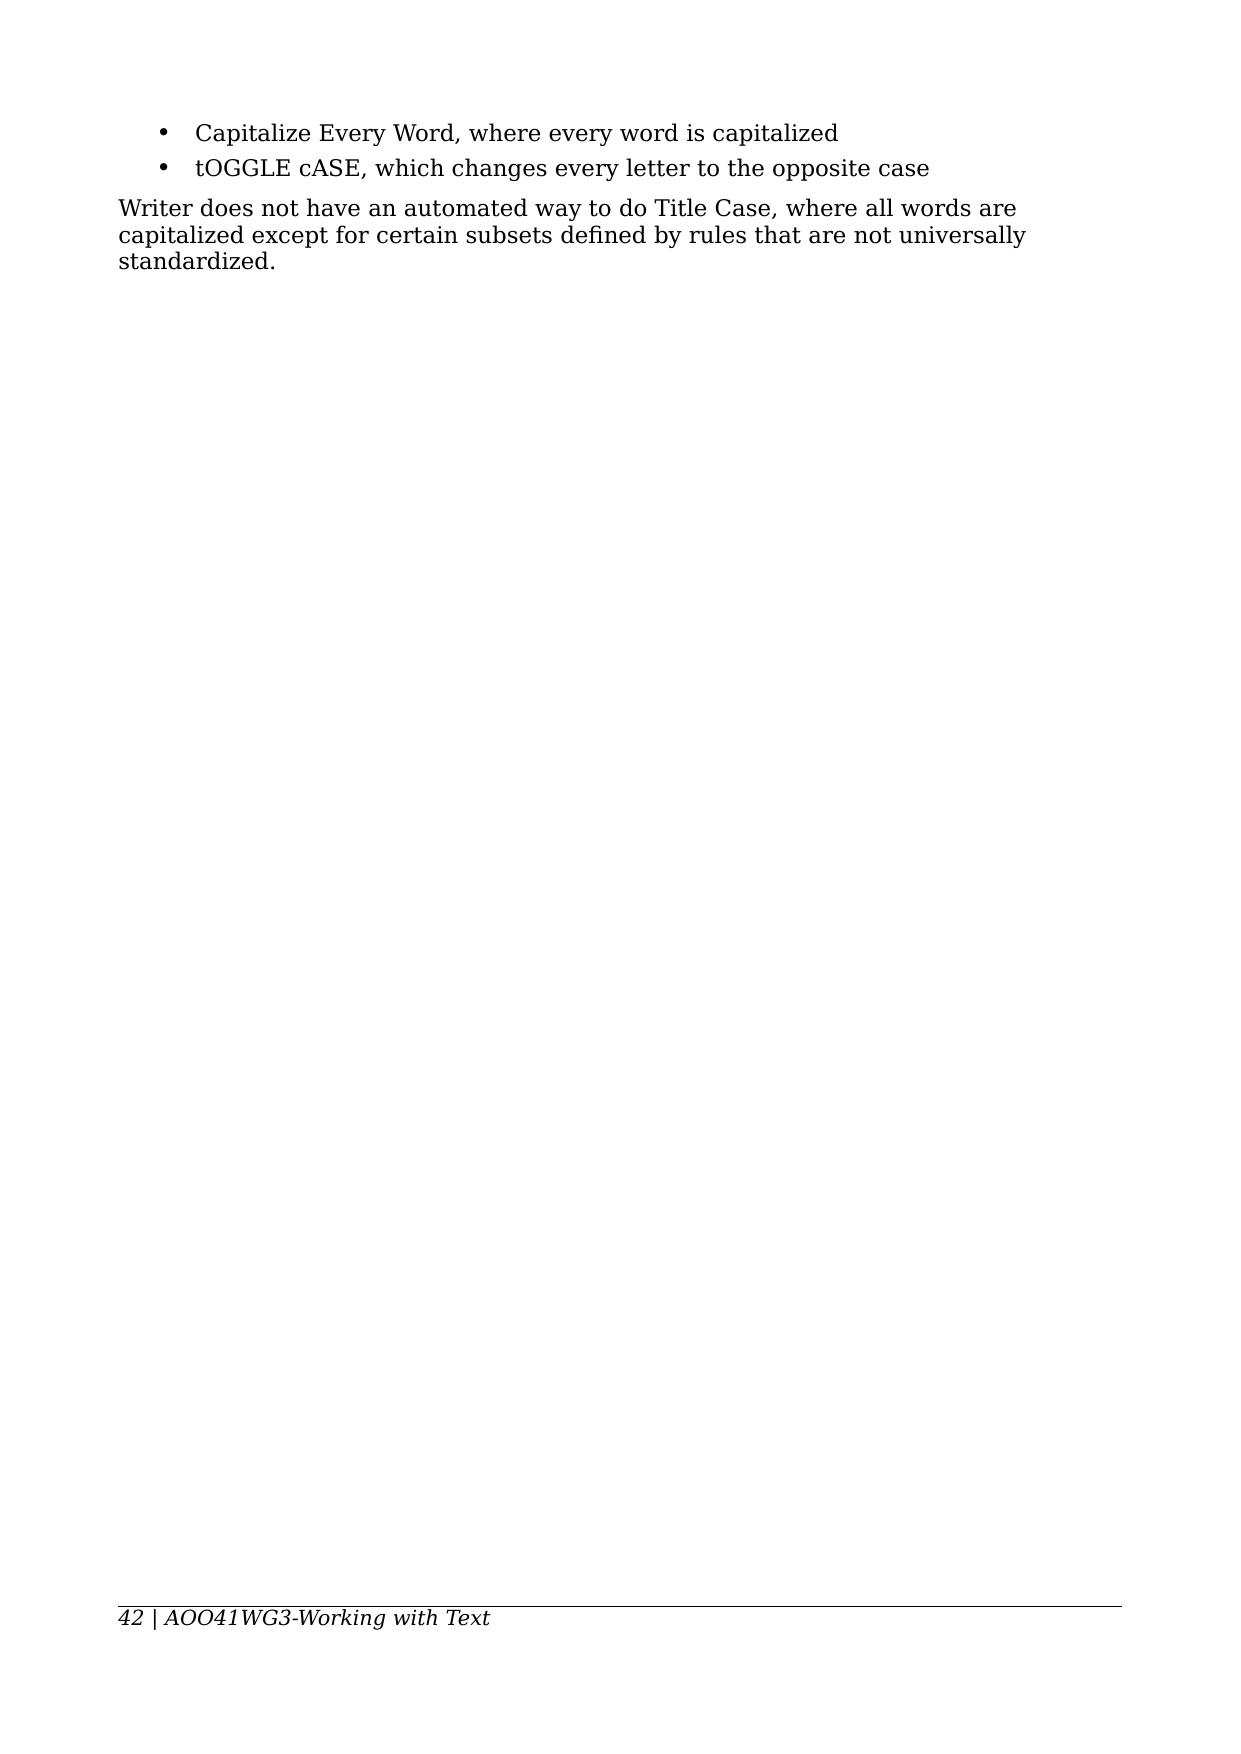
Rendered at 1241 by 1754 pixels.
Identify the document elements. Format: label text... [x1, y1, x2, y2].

list Capitalize Every Word, where every word is capitalized [156, 118, 1122, 147]
list tOGGLE cASE, which changes every letter to the opposite case [156, 153, 1122, 183]
text Writer does not have an automated way to do Title Case, where all words are capitalized except for certain subsets defined by rules that are not universally standardized. [118, 195, 1122, 275]
